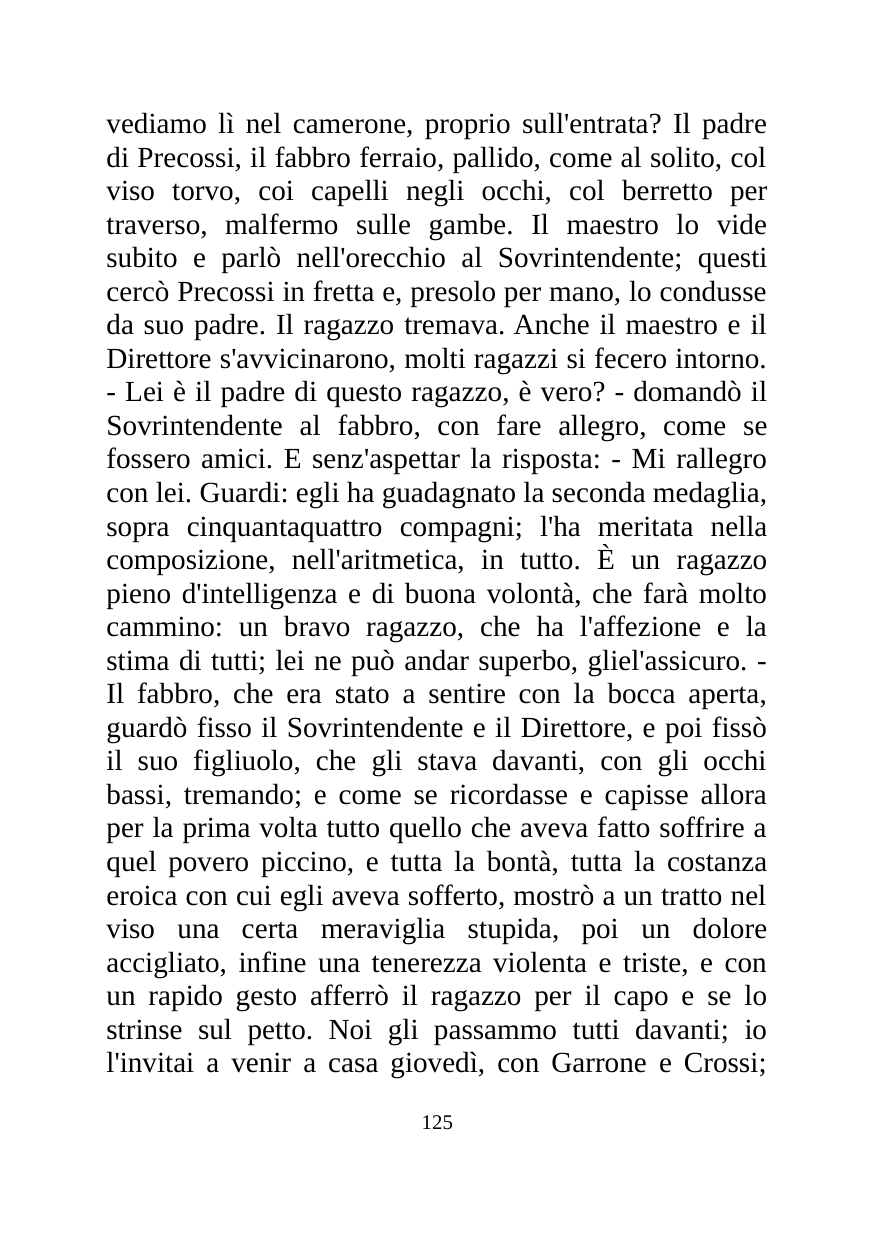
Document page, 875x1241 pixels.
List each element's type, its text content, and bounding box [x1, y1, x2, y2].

text vediamo lì nel camerone, proprio sull'entrata? Il padre di Precossi, il fabbro ferraio, pallido, come al solito, col viso torvo, coi capelli negli occhi, col berretto per traverso, malfermo sulle gambe. Il maestro lo vide subito e parlò nell'orecchio al Sovrintendente; questi cercò Precossi in fretta e, presolo per mano, lo condusse da suo padre. Il ragazzo tremava. Anche il maestro e il Direttore s'avvicinarono, molti ragazzi si fecero intorno. - Lei è il padre di questo ragazzo, è vero? - domandò il Sovrintendente al fabbro, con fare allegro, come se fossero amici. E senz'aspettar la risposta: - Mi rallegro con lei. Guardi: egli ha guadagnato la seconda medaglia, sopra cinquantaquattro compagni; l'ha meritata nella composizione, nell'aritmetica, in tutto. È un ragazzo pieno d'intelligenza e di buona volontà, che farà molto cammino: un bravo ragazzo, che ha l'affezione e la stima di tutti; lei ne può andar superbo, gliel'assicuro. - Il fabbro, che era stato a sentire con la bocca aperta, guardò fisso il Sovrintendente e il Direttore, e poi fissò il suo figliuolo, che gli stava davanti, con gli occhi bassi, tremando; e come se ricordasse e capisse allora per la prima volta tutto quello che aveva fatto soffrire a quel povero piccino, e tutta la bontà, tutta la costanza eroica con cui egli aveva sofferto, mostrò a un tratto nel viso una certa meraviglia stupida, poi un dolore accigliato, infine una tenerezza violenta e triste, e con un rapido gesto afferrò il ragazzo per il capo e se lo strinse sul petto. Noi gli passammo tutti davanti; io l'invitai a venir a casa giovedì, con Garrone e Crossi; [106, 106, 768, 1079]
